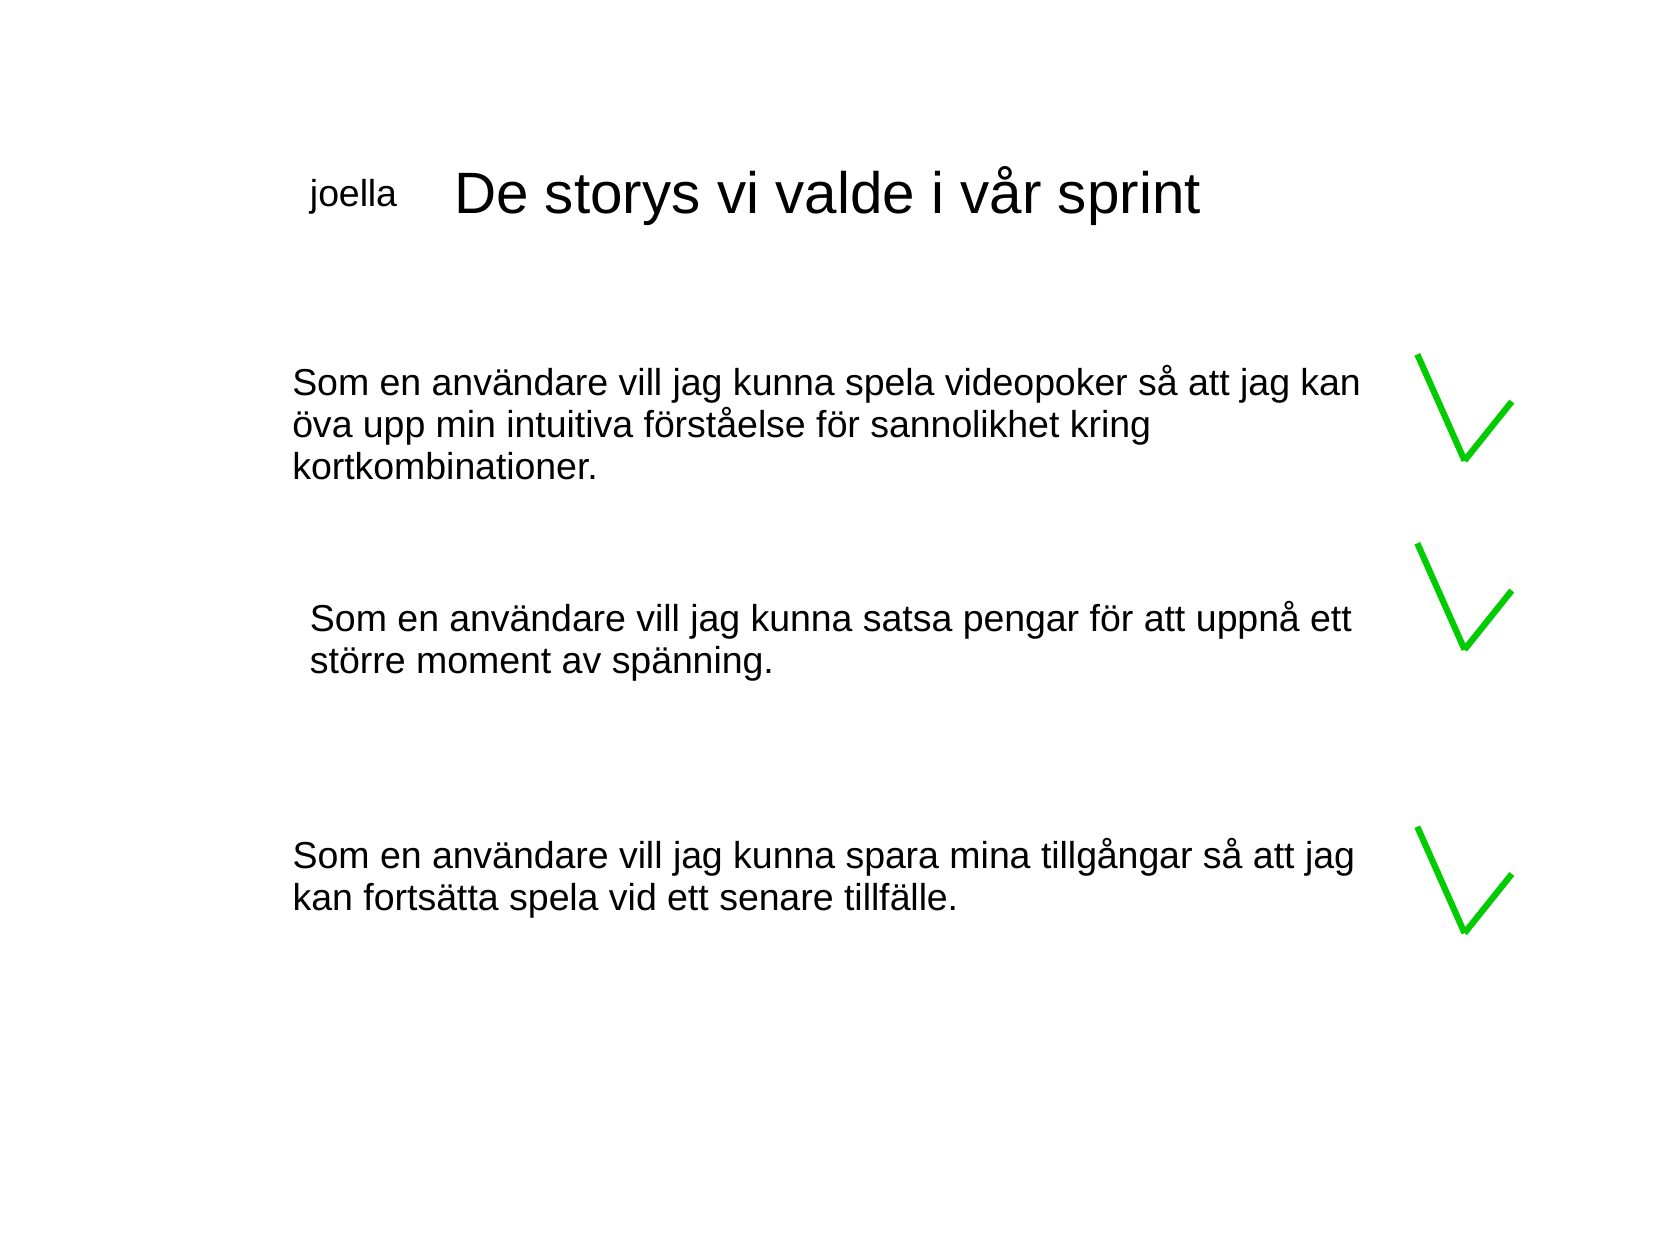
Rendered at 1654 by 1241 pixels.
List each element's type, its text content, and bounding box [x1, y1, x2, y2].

text_box Som en användare vill jag kunna satsa pengar för att uppnå ett större moment av spänning. [295, 590, 1370, 690]
text_box De storys vi valde i vår sprint [439, 153, 1217, 234]
text_box Som en användare vill jag kunna spara mina tillgångar så att jag kan fortsätta spela vid ett senare tillfälle. [277, 826, 1373, 926]
text_box Som en användare vill jag kunna spela videopoker så att jag kan öva upp min intuitiva förståelse för sannolikhet kring kortkombinationer. [277, 354, 1379, 496]
text_box joella [295, 165, 413, 223]
